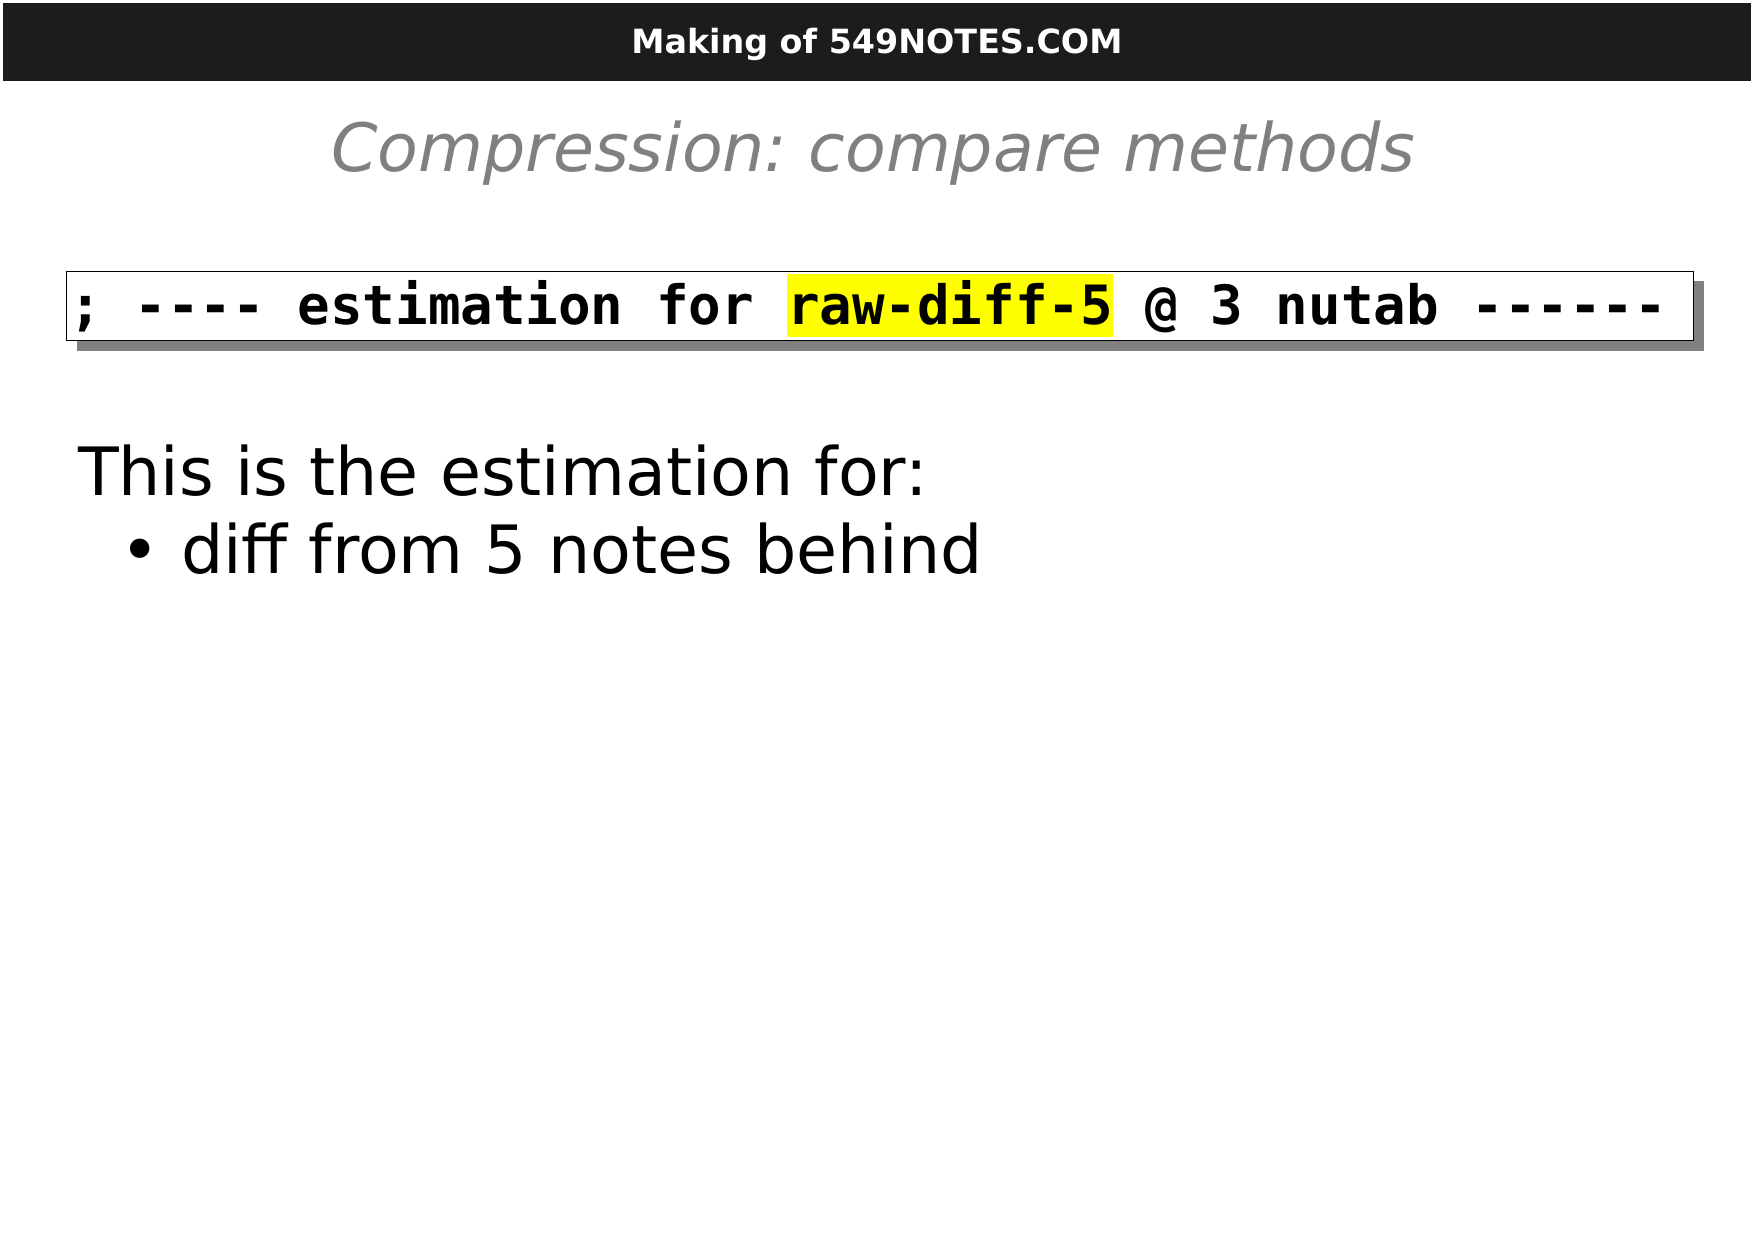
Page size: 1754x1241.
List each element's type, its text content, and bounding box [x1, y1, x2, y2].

text This is the estimation for: [3, 434, 1751, 512]
table_header ; ---- estimation for raw-diff-5 @ 3 nutab ------ [61, 265, 1709, 356]
text Compression: compare methods [3, 110, 1751, 188]
text • diff from 5 notes behind [3, 512, 1751, 589]
